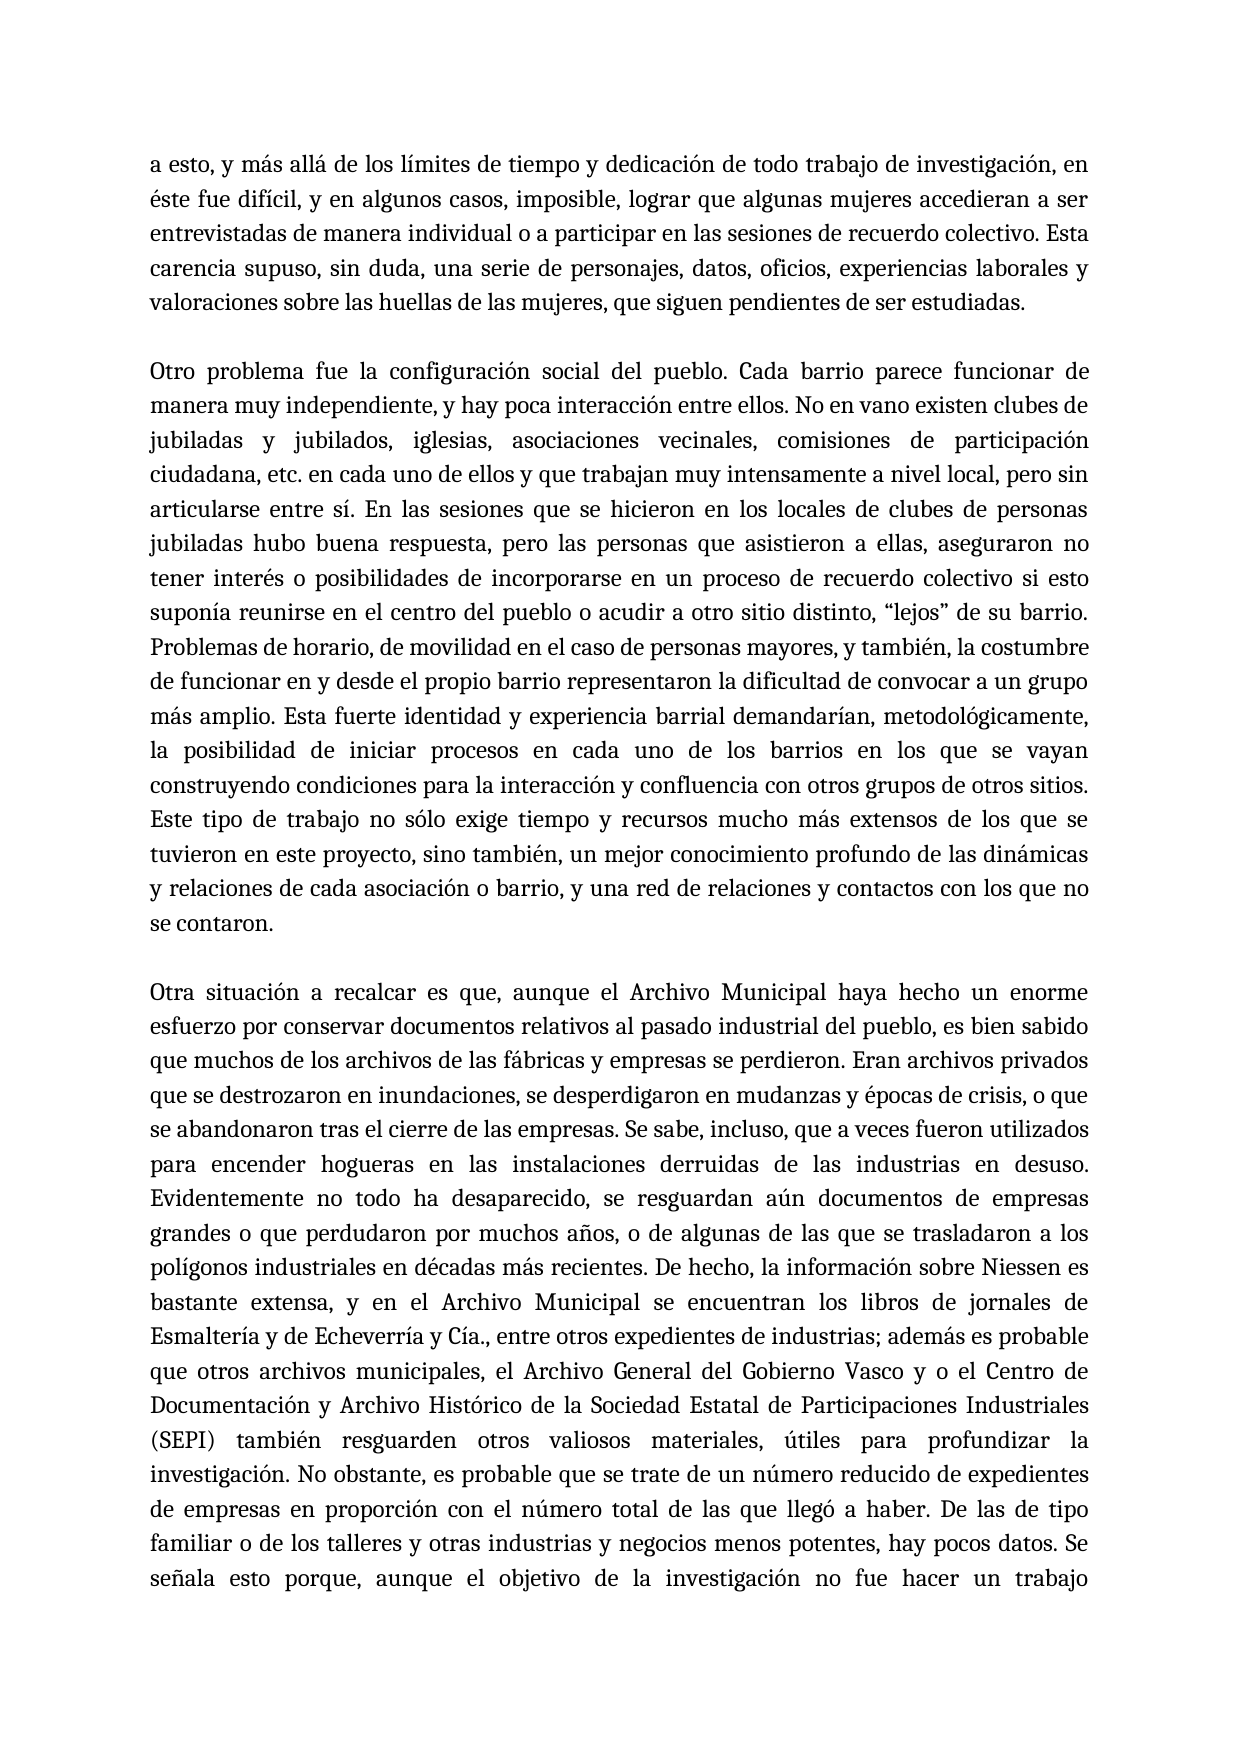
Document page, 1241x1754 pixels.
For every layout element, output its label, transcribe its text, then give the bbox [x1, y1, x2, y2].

text a esto, y más allá de los límites de tiempo y dedicación de todo trabajo de investigación, en éste fue difícil, y en algunos casos, imposible, lograr que algunas mujeres accedieran a ser entrevistadas de manera individual o a participar en las sesiones de recuerdo colectivo. Esta carencia supuso, sin duda, una serie de personajes, datos, oficios, experiencias laborales y valoraciones sobre las huellas de las mujeres, que siguen pendientes de ser estudiadas. [150, 150, 1090, 317]
text Otra situación a recalcar es que, aunque el Archivo Municipal haya hecho un enorme esfuerzo por conservar documentos relativos al pasado industrial del pueblo, es bien sabido que muchos de los archivos de las fábricas y empresas se perdieron. Eran archivos privados que se destrozaron en inundaciones, se desperdigaron en mudanzas y épocas de crisis, o que se abandonaron tras el cierre de las empresas. Se sabe, incluso, que a veces fueron utilizados para encender hogueras en las instalaciones derruidas de las industrias en desuso. Evidentemente no todo ha desaparecido, se resguardan aún documentos de empresas grandes o que perdudaron por muchos años, o de algunas de las que se trasladaron a los polígonos industriales en décadas más recientes. De hecho, la información sobre Niessen es bastante extensa, y en el Archivo Municipal se encuentran los libros de jornales de Esmaltería y de Echeverría y Cía., entre otros expedientes de industrias; además es probable que otros archivos municipales, el Archivo General del Gobierno Vasco y o el Centro de Documentación y Archivo Histórico de la Sociedad Estatal de Participaciones Industriales (SEPI) también resguarden otros valiosos materiales, útiles para profundizar la investigación. No obstante, es probable que se trate de un número reducido de expedientes de empresas en proporción con el número total de las que llegó a haber. De las de tipo familiar o de los talleres y otras industrias y negocios menos potentes, hay pocos datos. Se señala esto porque, aunque el objetivo de la investigación no fue hacer un trabajo [150, 977, 1090, 1592]
text Otro problema fue la configuración social del pueblo. Cada barrio parece funcionar de manera muy independiente, y hay poca interacción entre ellos. No en vano existen clubes de jubiladas y jubilados, iglesias, asociaciones vecinales, comisiones de participación ciudadana, etc. en cada uno de ellos y que trabajan muy intensamente a nivel local, pero sin articularse entre sí. En las sesiones que se hicieron en los locales de clubes de personas jubiladas hubo buena respuesta, pero las personas que asistieron a ellas, aseguraron no tener interés o posibilidades de incorporarse en un proceso de recuerdo colectivo si esto suponía reunirse en el centro del pueblo o acudir a otro sitio distinto, “lejos” de su barrio. Problemas de horario, de movilidad en el caso de personas mayores, y también, la costumbre de funcionar en y desde el propio barrio representaron la dificultad de convocar a un grupo más amplio. Esta fuerte identidad y experiencia barrial demandarían, metodológicamente, la posibilidad de iniciar procesos en cada uno de los barrios en los que se vayan construyendo condiciones para la interacción y confluencia con otros grupos de otros sitios. Este tipo de trabajo no sólo exige tiempo y recursos mucho más extensos de los que se tuvieron en este proyecto, sino también, un mejor conocimiento profundo de las dinámicas y relaciones de cada asociación o barrio, y una red de relaciones y contactos con los que no se contaron. [150, 357, 1090, 937]
